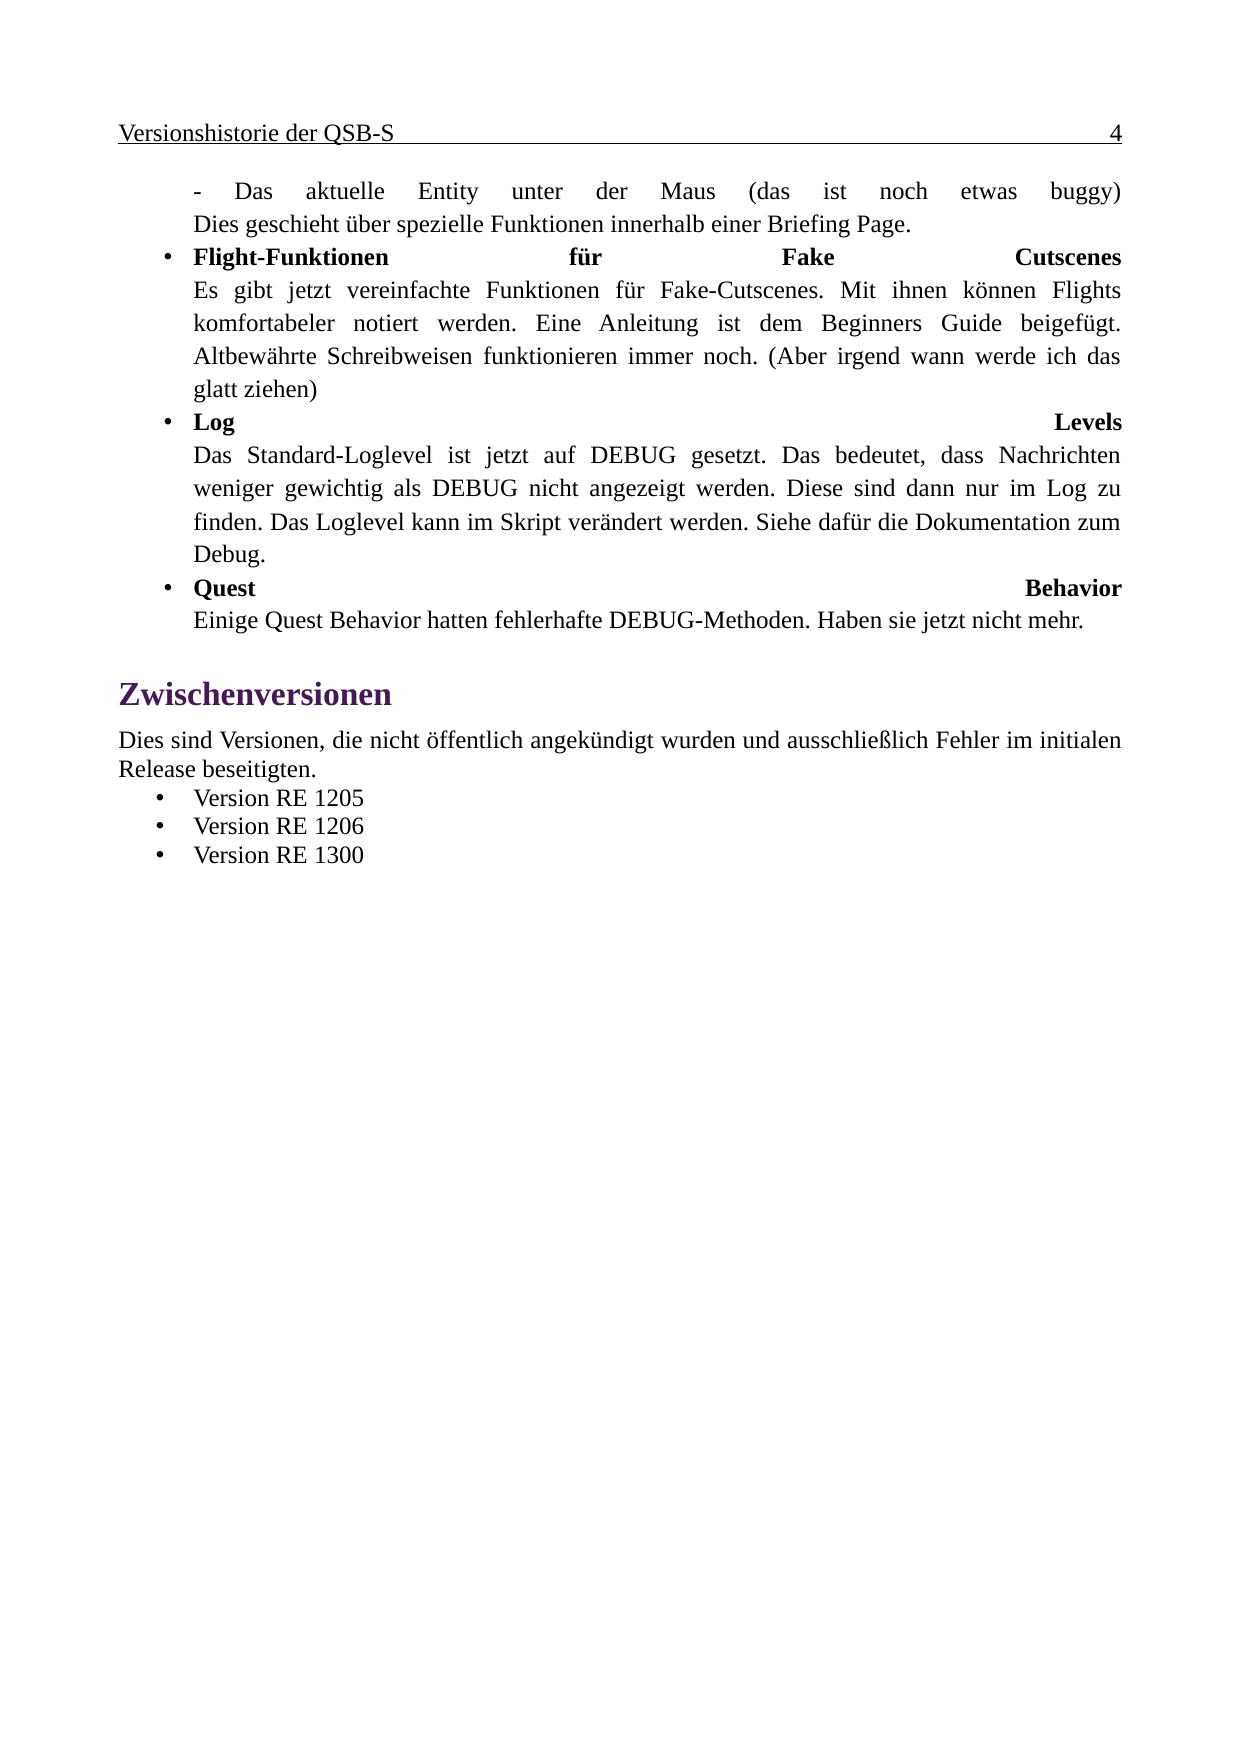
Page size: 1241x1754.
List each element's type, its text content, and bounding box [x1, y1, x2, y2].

list Quest Behavior Einige Quest Behavior hatten fehlerhafte DEBUG-Methoden. Haben sie jetzt nicht mehr. [164, 573, 1122, 634]
text Dies sind Versionen, die nicht öffentlich angekündigt wurden und ausschließlich Fehler im initialen Release beseitigten. [118, 725, 1122, 783]
list Flight-Funktionen für Fake Cutscenes Es gibt jetzt vereinfachte Funktionen für Fake-Cutscenes. Mit ihnen können Flights komfortabeler notiert werden. Eine Anleitung ist dem Beginners Guide beigefügt. Altbewährte Schreibweisen funktionieren immer noch. (Aber irgend wann werde ich das glatt ziehen) [164, 242, 1122, 403]
list - Das aktuelle Entity unter der Maus (das ist noch etwas buggy) Dies geschieht über spezielle Funktionen innerhalb einer Briefing Page. [164, 176, 1122, 238]
list Version RE 1205 [156, 783, 1122, 811]
list Version RE 1300 [156, 840, 1122, 869]
list Log Levels Das Standard-Loglevel ist jetzt auf DEBUG gesetzt. Das bedeutet, dass Nachrichten weniger gewichtig als DEBUG nicht angezeigt werden. Diese sind dann nur im Log zu finden. Das Loglevel kann im Skript verändert werden. Siehe dafür die Dokumentation zum Debug. [164, 407, 1122, 568]
list Version RE 1206 [156, 811, 1122, 840]
subtitle Zwischenversionen [118, 674, 1122, 713]
